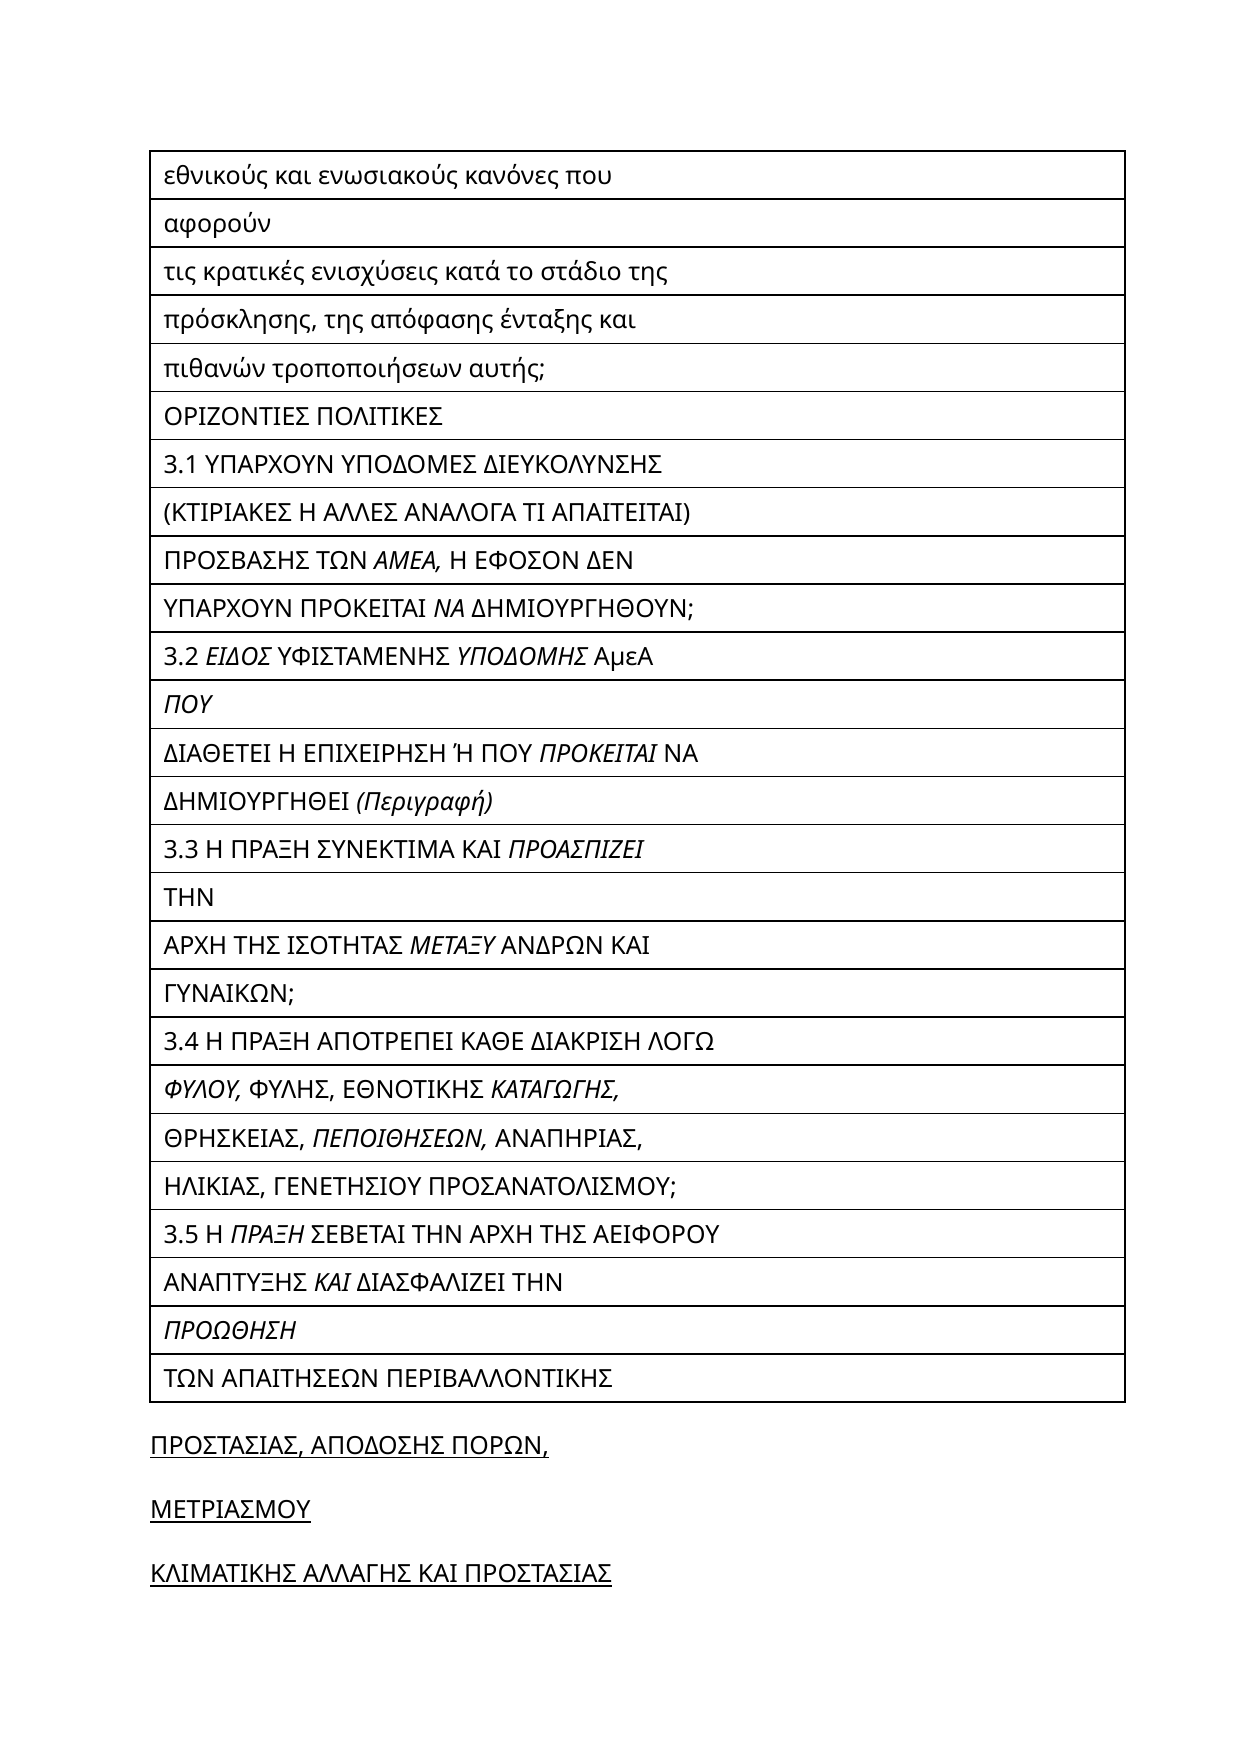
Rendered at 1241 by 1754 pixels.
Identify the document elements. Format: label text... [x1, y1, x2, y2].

table_cell ΤΗΝ [151, 873, 1124, 920]
table_cell πιθανών τροποποιήσεων αυτής; [151, 344, 1124, 391]
table_cell τις κρατικές ενισχύσεις κατά το στάδιο της [151, 248, 1124, 294]
text ΠΡΟΣΤΑΣΙΑΣ, ΑΠΟΔΟΣΗΣ ΠΟΡΩΝ, [150, 1428, 1090, 1462]
table_cell ΔΗΜΙΟΥΡΓΗΘΕΙ (Περιγραφή) [151, 777, 1124, 824]
table_cell ΔΙΑΘΕΤΕΙ Η ΕΠΙΧΕΙΡΗΣΗ Ή ΠΟΥ ΠΡΟΚΕΙΤΑΙ ΝΑ [151, 729, 1124, 776]
table_cell πρόσκλησης, της απόφασης ένταξης και [151, 296, 1124, 342]
table_cell 3.1 ΥΠΑΡΧΟΥΝ ΥΠΟΔΟΜΕΣ ΔΙΕΥΚΟΛΥΝΣΗΣ [151, 440, 1124, 487]
table_cell ΗΛΙΚΙΑΣ, ΓΕΝΕΤΗΣΙΟΥ ΠΡΟΣΑΝΑΤΟΛΙΣΜΟΥ; [151, 1162, 1124, 1209]
table_cell 3.2 ΕΙΔΟΣ ΥΦΙΣΤΑΜΕΝΗΣ ΥΠΟΔΟΜΗΣ ΑμεΑ [151, 633, 1124, 679]
table_cell ΟΡΙΖΟΝΤΙΕΣ ΠΟΛΙΤΙΚΕΣ [151, 392, 1124, 439]
table_cell 3.4 Η ΠΡΑΞΗ ΑΠΟΤΡΕΠΕΙ ΚΑΘΕ ΔΙΑΚΡΙΣΗ ΛΟΓΩ [151, 1018, 1124, 1064]
table_cell αφορούν [151, 200, 1124, 246]
table_cell ΦΥΛΟΥ, ΦΥΛΗΣ, ΕΘΝΟΤΙΚΗΣ ΚΑΤΑΓΩΓΗΣ, [151, 1066, 1124, 1112]
table_cell ΓΥΝΑΙΚΩΝ; [151, 970, 1124, 1016]
table_cell ΠΡΟΩΘΗΣΗ [151, 1307, 1124, 1353]
table_cell ΠΟΥ [151, 681, 1124, 727]
table_cell ΥΠΑΡΧΟΥΝ ΠΡΟΚΕΙΤΑΙ ΝΑ ΔΗΜΙΟΥΡΓΗΘΟΥΝ; [151, 585, 1124, 631]
table_cell ΑΡΧΗ ΤΗΣ ΙΣΟΤΗΤΑΣ ΜΕΤΑΞΥ ΑΝΔΡΩΝ ΚΑΙ [151, 922, 1124, 968]
table_cell (ΚΤΙΡΙΑΚΕΣ Η ΑΛΛΕΣ ΑΝΑΛΟΓΑ ΤΙ ΑΠΑΙΤΕΙΤΑΙ) [151, 488, 1124, 535]
table_cell ΑΝΑΠΤΥΞΗΣ ΚΑΙ ΔΙΑΣΦΑΛΙΖΕΙ ΤΗΝ [151, 1258, 1124, 1305]
table_cell 3.5 Η ΠΡΑΞΗ ΣΕΒΕΤΑΙ ΤΗΝ ΑΡΧΗ ΤΗΣ ΑΕΙΦΟΡΟΥ [151, 1210, 1124, 1257]
text ΜΕΤΡΙΑΣΜΟΥ [150, 1492, 1090, 1526]
table_cell ΤΩΝ ΑΠΑΙΤΗΣΕΩΝ ΠΕΡΙΒΑΛΛΟΝΤΙΚΗΣ [151, 1355, 1124, 1401]
table_cell ΘΡΗΣΚΕΙΑΣ, ΠΕΠΟΙΘΗΣΕΩΝ, ΑΝΑΠΗΡΙΑΣ, [151, 1114, 1124, 1161]
text ΚΛΙΜΑΤΙΚΗΣ ΑΛΛΑΓΗΣ ΚΑΙ ΠΡΟΣΤΑΣΙΑΣ [150, 1556, 1090, 1590]
table_cell ΠΡΟΣΒΑΣΗΣ ΤΩΝ ΑΜΕΑ, Η ΕΦΟΣΟΝ ΔΕΝ [151, 537, 1124, 583]
table_cell εθνικούς και ενωσιακούς κανόνες που [151, 152, 1124, 198]
table_cell 3.3 Η ΠΡΑΞΗ ΣΥΝΕΚΤΙΜΑ ΚΑΙ ΠΡΟΑΣΠΙΖΕΙ [151, 825, 1124, 872]
